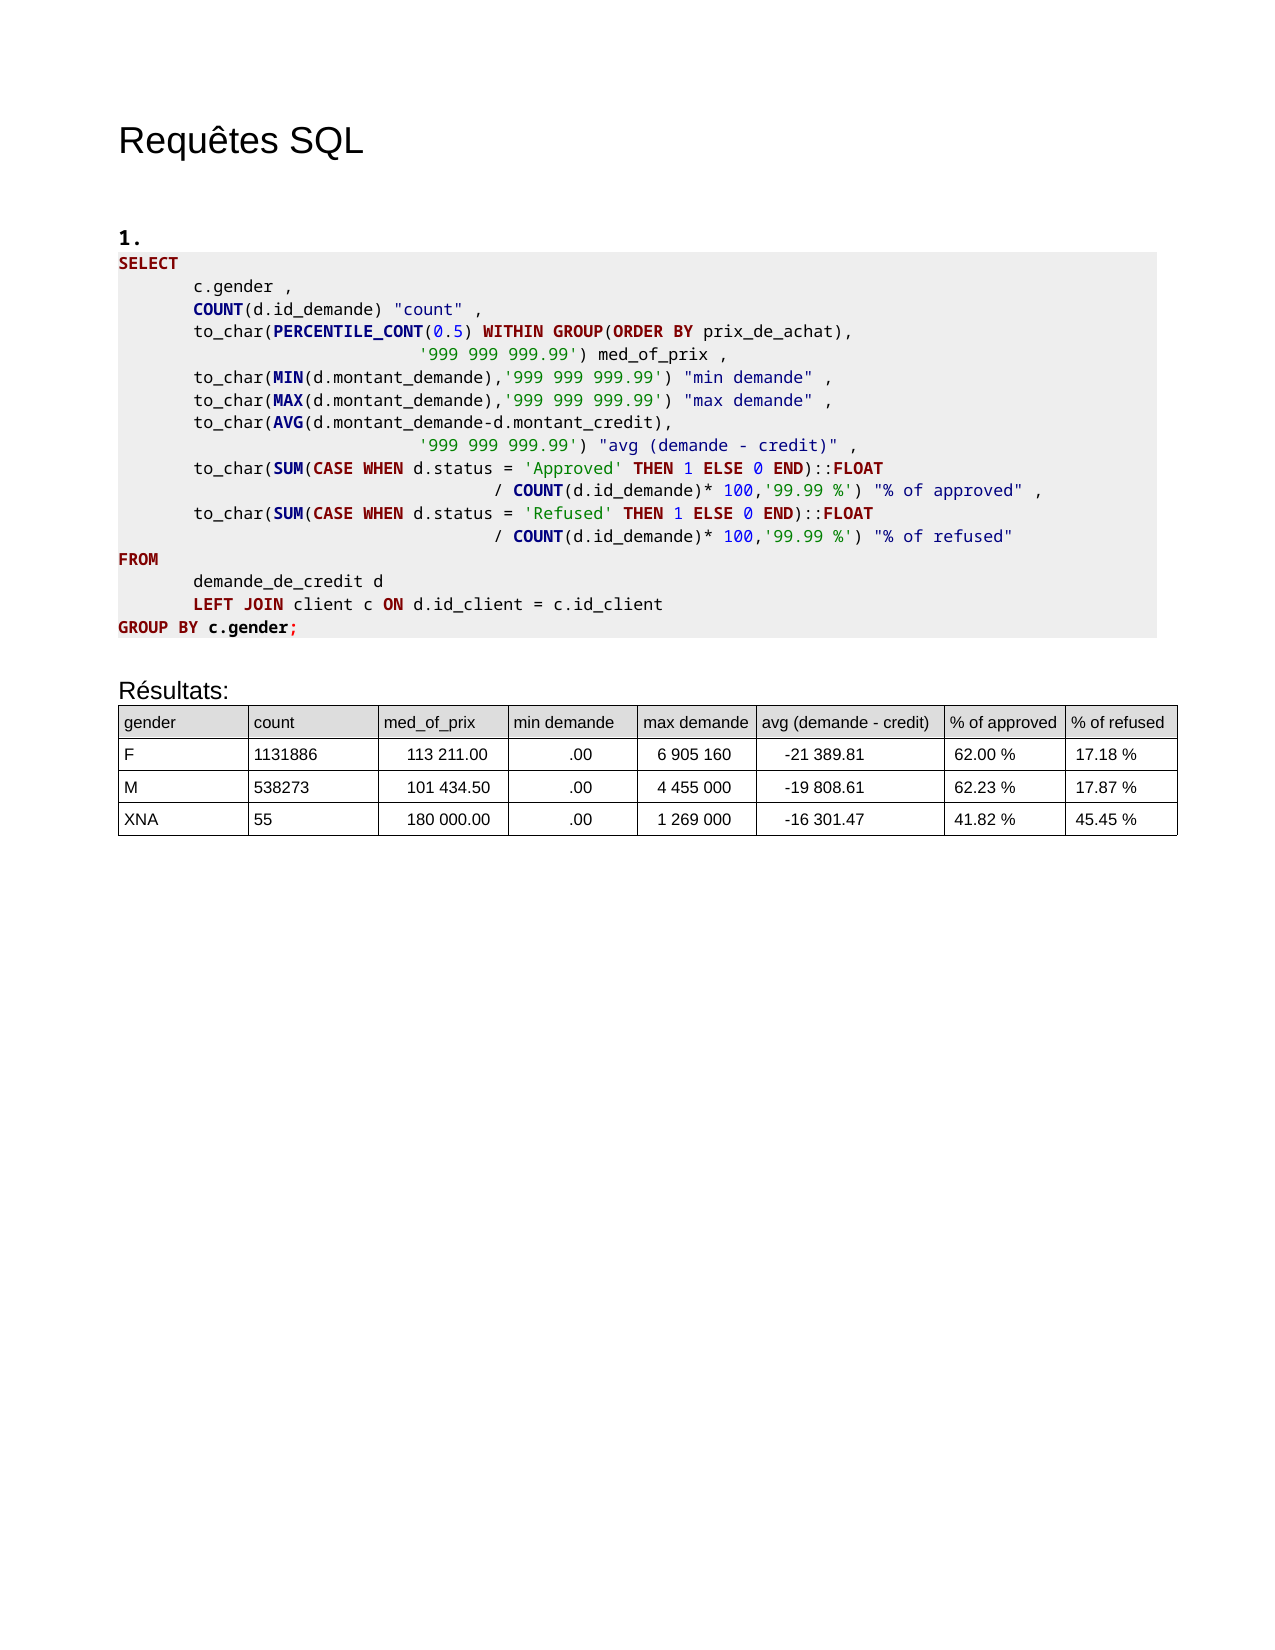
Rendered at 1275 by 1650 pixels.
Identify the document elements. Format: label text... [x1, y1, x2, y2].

text Requêtes SQL [118, 118, 1157, 161]
text Résultats: [118, 676, 1157, 705]
table_cell 1 269 000 [638, 803, 756, 835]
text COUNT(d.id_demande) "count" , [118, 297, 1157, 320]
text SELECT [118, 252, 1157, 275]
table_cell 113 211.00 [379, 739, 508, 770]
table_header gender [119, 706, 248, 737]
table_cell .00 [509, 739, 637, 770]
table_cell 41.82 % [945, 803, 1065, 835]
text / COUNT(d.id_demande)* 100,'99.99 %') "% of refused" [118, 524, 1157, 547]
text GROUP BY c.gender; [118, 615, 1157, 638]
table_cell F [119, 739, 248, 770]
table_cell 62.23 % [945, 771, 1065, 802]
table_header max demande [638, 706, 756, 737]
table_cell 45.45 % [1066, 803, 1177, 835]
text 1. [118, 223, 1157, 252]
table_cell -21 389.81 [757, 739, 944, 770]
table_cell -16 301.47 [757, 803, 944, 835]
table_cell 4 455 000 [638, 771, 756, 802]
table_cell 62.00 % [945, 739, 1065, 770]
table_header % of refused [1066, 706, 1177, 737]
text to_char(AVG(d.montant_demande-d.montant_credit), [118, 411, 1157, 434]
table_cell 180 000.00 [379, 803, 508, 835]
text demande_de_credit d [118, 570, 1157, 593]
text to_char(MIN(d.montant_demande),'999 999 999.99') "min demande" , [118, 366, 1157, 388]
table_cell 17.87 % [1066, 771, 1177, 802]
table_header min demande [509, 706, 637, 737]
table_cell 101 434.50 [379, 771, 508, 802]
text LEFT JOIN client c ON d.id_client = c.id_client [118, 593, 1157, 615]
table_header count [249, 706, 378, 737]
text FROM [118, 547, 1157, 570]
table_header med_of_prix [379, 706, 508, 737]
text to_char(MAX(d.montant_demande),'999 999 999.99') "max demande" , [118, 388, 1157, 411]
table_header avg (demande - credit) [757, 706, 944, 737]
table_cell 55 [249, 803, 378, 835]
table_cell 6 905 160 [638, 739, 756, 770]
text to_char(PERCENTILE_CONT(0.5) WITHIN GROUP(ORDER BY prix_de_achat), [118, 320, 1157, 343]
table_cell .00 [509, 771, 637, 802]
text c.gender , [118, 275, 1157, 297]
table_cell M [119, 771, 248, 802]
table_cell -19 808.61 [757, 771, 944, 802]
text / COUNT(d.id_demande)* 100,'99.99 %') "% of approved" , [118, 479, 1157, 502]
text '999 999 999.99') med_of_prix , [118, 343, 1157, 366]
table_cell XNA [119, 803, 248, 835]
table_cell 538273 [249, 771, 378, 802]
text '999 999 999.99') "avg (demande - credit)" , [118, 434, 1157, 456]
text to_char(SUM(CASE WHEN d.status = 'Approved' THEN 1 ELSE 0 END)::FLOAT [118, 456, 1157, 479]
text to_char(SUM(CASE WHEN d.status = 'Refused' THEN 1 ELSE 0 END)::FLOAT [118, 502, 1157, 524]
table_header % of approved [945, 706, 1065, 737]
table_cell 17.18 % [1066, 739, 1177, 770]
table_cell .00 [509, 803, 637, 835]
table_cell 1131886 [249, 739, 378, 770]
